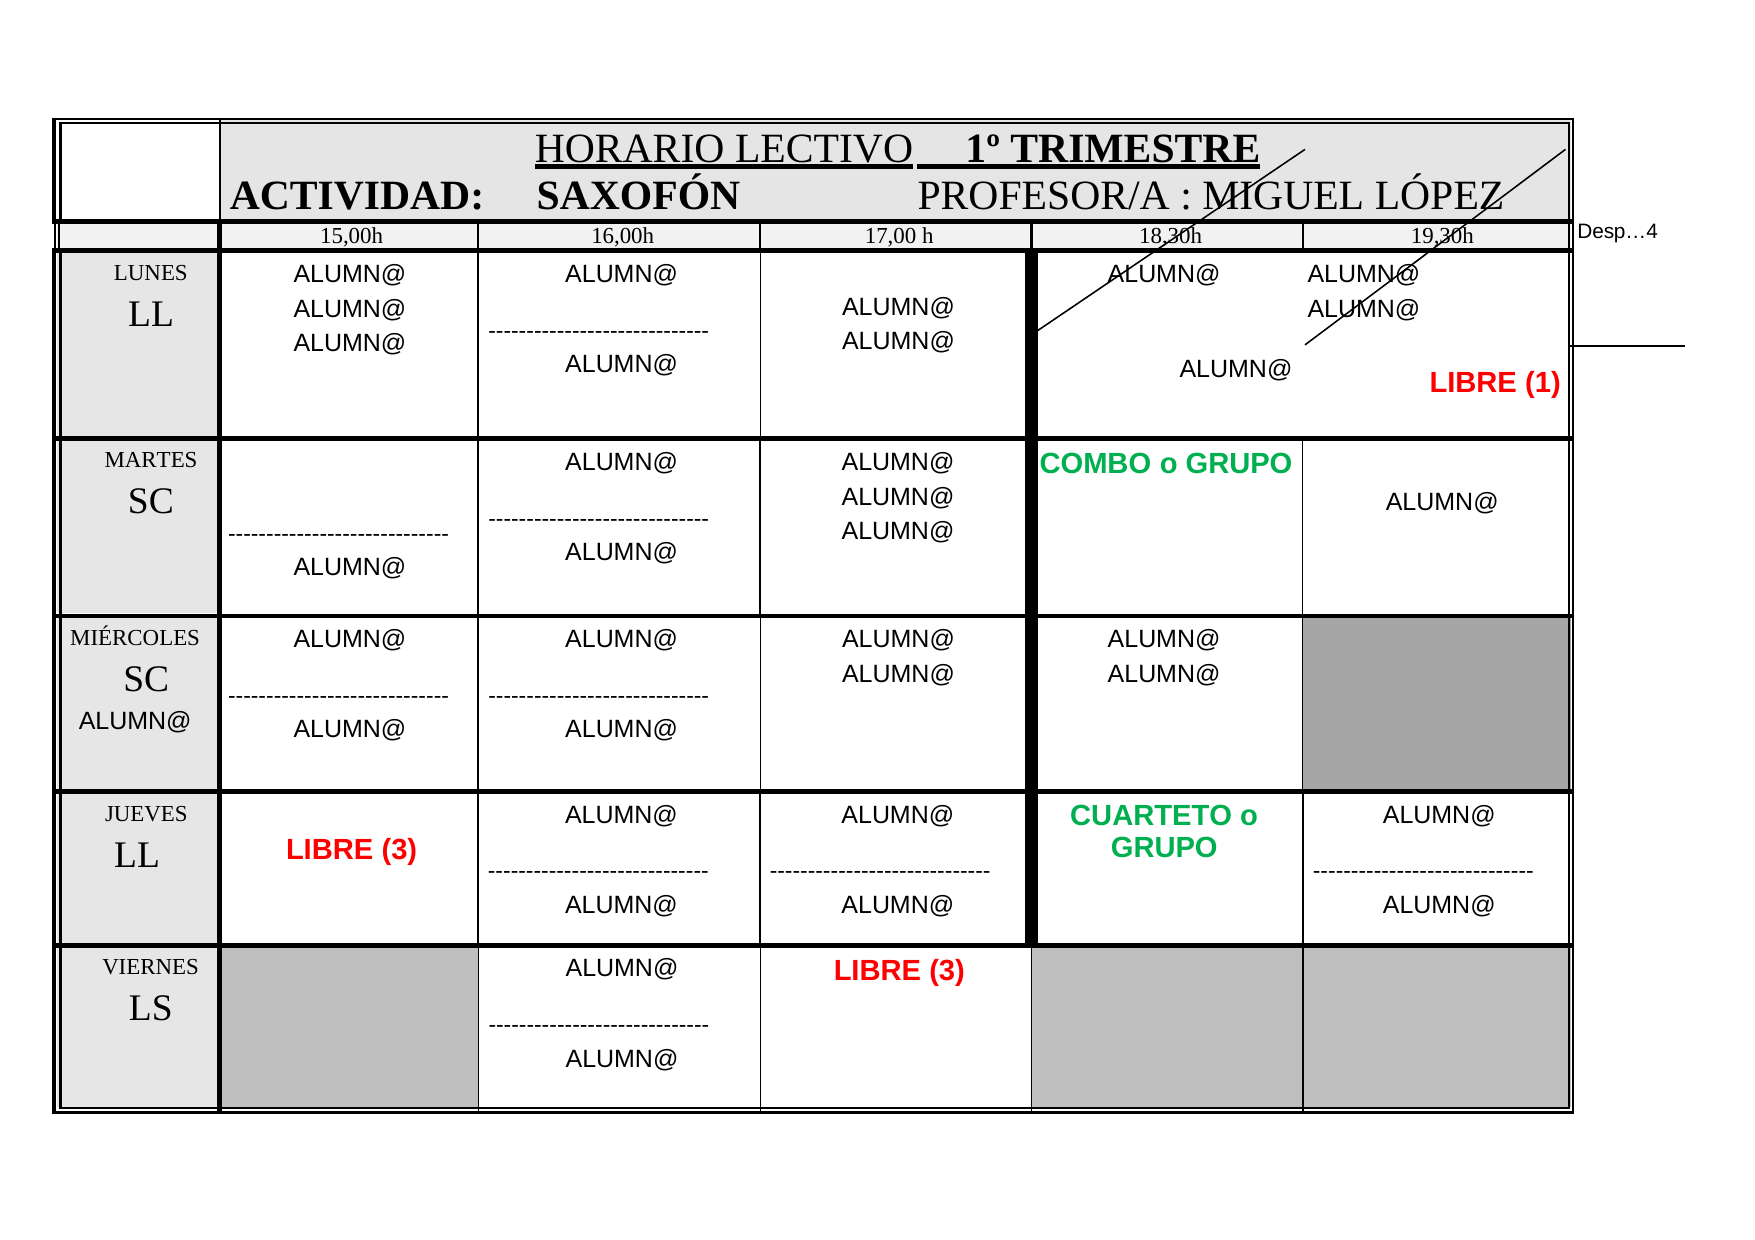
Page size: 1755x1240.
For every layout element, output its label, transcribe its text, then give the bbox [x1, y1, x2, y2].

table_cell 16,00h [479, 224, 759, 248]
table_cell ALUMN@ ALUMN@ [761, 253, 1025, 436]
table_cell ALUMN@ ----------------------------- ALUMN@ [479, 948, 760, 1107]
table_cell LIBRE (3) [761, 948, 1031, 1107]
table_cell JUEVES LL [62, 794, 217, 943]
table_cell 19,30h [1304, 224, 1463, 248]
table_cell ALUMN@ ALUMN@ [761, 618, 1025, 789]
table_cell ALUMN@ ----------------------------- ALUMN@ [1304, 794, 1568, 943]
table_cell ALUMN@ ----------------------------- ALUMN@ [222, 618, 477, 789]
table_cell LIBRE (3) [222, 794, 477, 943]
table_cell ALUMN@ ALUMN@ [1038, 618, 1302, 789]
table_cell [1303, 618, 1568, 789]
table_cell LUNES LL [62, 253, 217, 436]
table_cell ALUMN@ ----------------------------- ALUMN@ [479, 618, 760, 789]
table_cell ALUMN@ [1303, 441, 1568, 613]
table_cell ALUMN@ ----------------------------- ALUMN@ [479, 441, 759, 613]
table_cell [1304, 948, 1568, 1107]
table_cell ALUMN@ ----------------------------- ALUMN@ [479, 794, 759, 943]
table_cell [222, 948, 478, 1107]
table_cell 19,30h [1437, 224, 1568, 248]
table_cell 18,30h [1163, 224, 1302, 248]
table_header HORARIO LECTIVO 1º TRIMESTRE ACTIVIDAD: SAXOFÓN PROFESOR/A : MIGUEL LÓPEZ [221, 124, 1568, 219]
table_cell 17,00 h [761, 224, 1030, 248]
table_cell VIERNES LS [62, 948, 217, 1107]
text Desp…4 [1577, 223, 1658, 243]
table_cell MARTES SC [62, 441, 217, 613]
table_cell CUARTETO o GRUPO [1038, 794, 1302, 943]
table_cell [1574, 347, 1684, 1107]
table_cell ALUMN@ ----------------------------- ALUMN@ [479, 253, 760, 436]
table_cell 15,00h [222, 224, 477, 248]
table_cell ALUMN@ ALUMN@ ALUMN@ [222, 253, 477, 436]
table_cell ALUMN@ ----------------------------- ALUMN@ [761, 794, 1025, 943]
table_cell 18,30h [1033, 224, 1192, 248]
table_cell ALUMN@ ALUMN@ ALUMN@ ALUMN@ LIBRE (1) [1038, 253, 1568, 436]
table_header [1574, 118, 1684, 345]
table_cell [1032, 948, 1302, 1107]
table_header [62, 124, 219, 219]
table_cell [60, 224, 217, 248]
table_cell ----------------------------- ALUMN@ [222, 441, 477, 613]
table_cell ALUMN@ ALUMN@ ALUMN@ [761, 441, 1025, 613]
table_cell COMBO o GRUPO [1038, 441, 1302, 613]
table_cell MIÉRCOLES SC ALUMN@ [62, 618, 217, 789]
